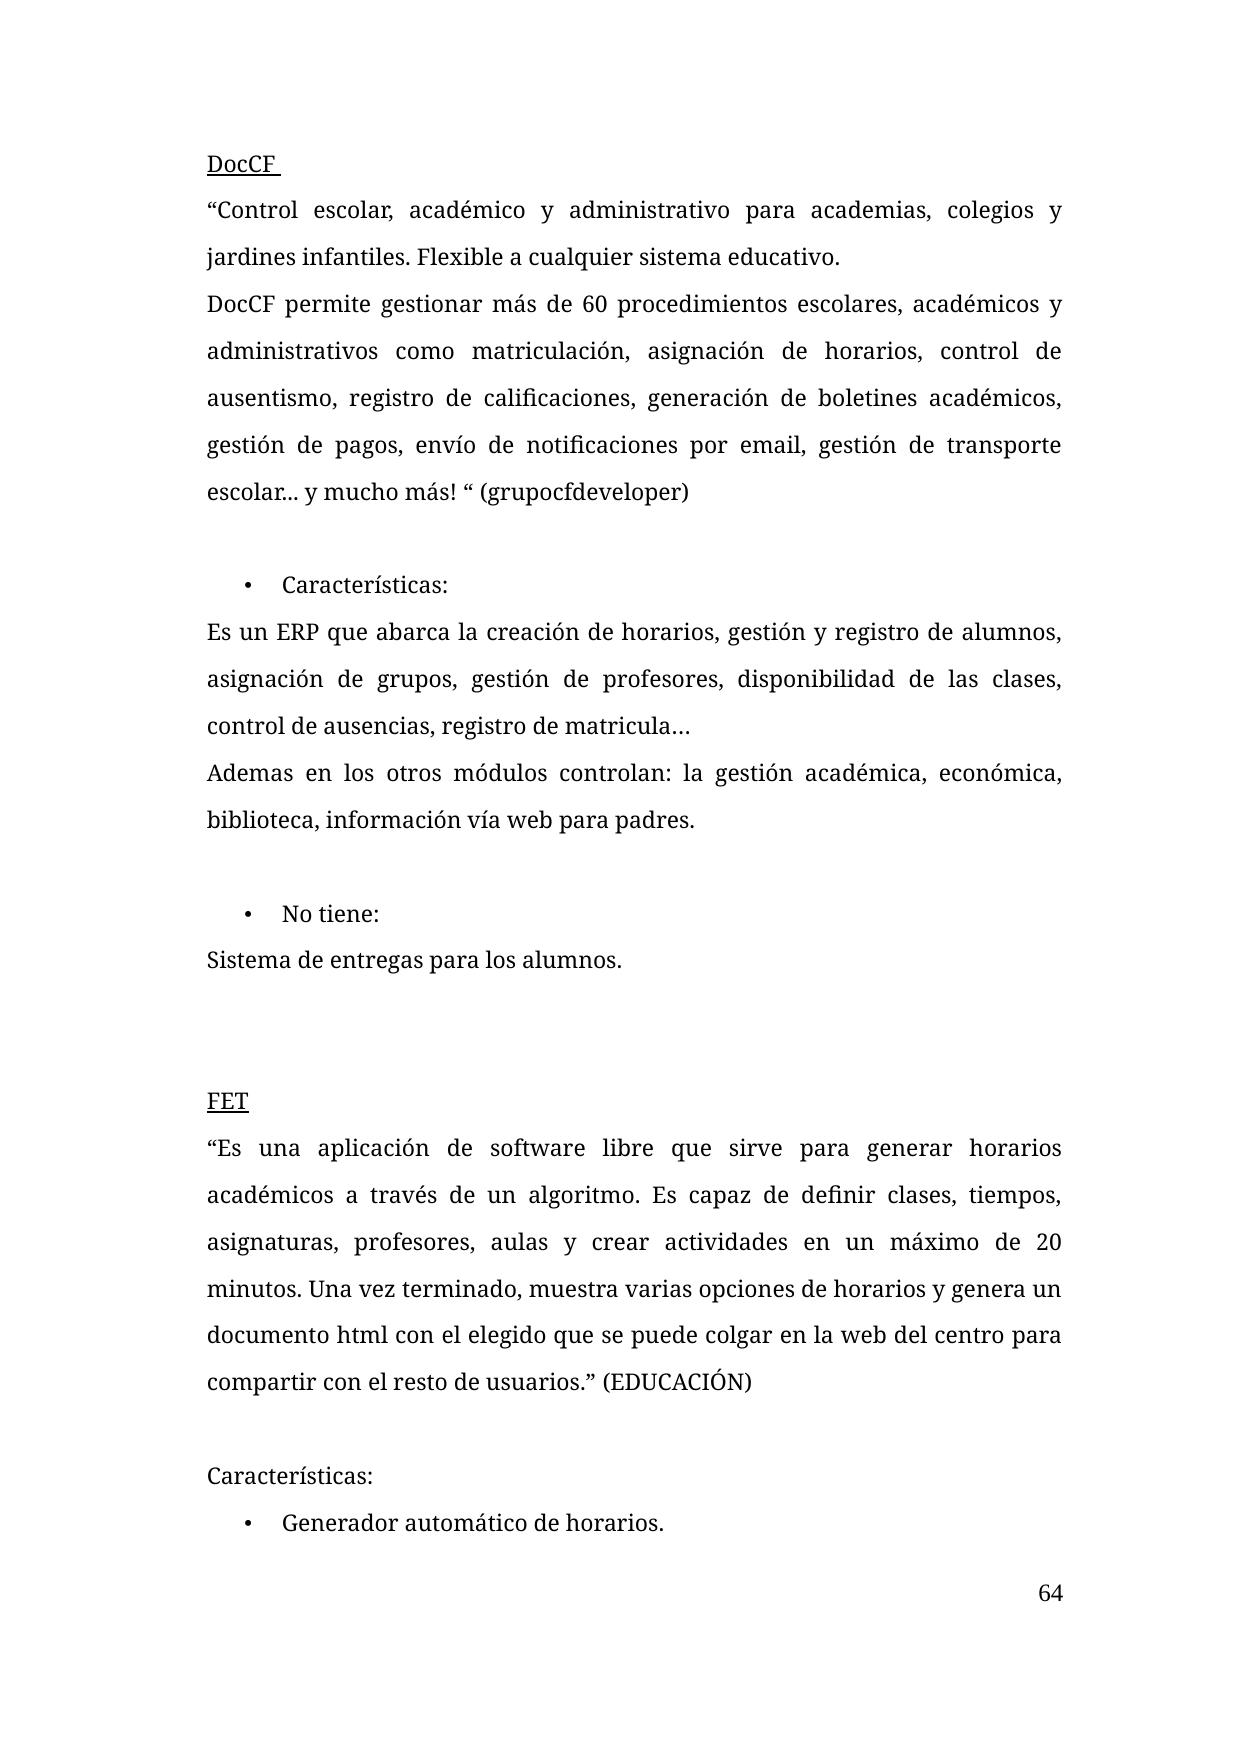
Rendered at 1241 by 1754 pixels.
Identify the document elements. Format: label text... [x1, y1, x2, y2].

text “Es una aplicación de software libre que sirve para generar horarios académicos a través de un algoritmo. Es capaz de definir clases, tiempos, asignaturas, profesores, aulas y crear actividades en un máximo de 20 minutos. Una vez terminado, muestra varias opciones de horarios y genera un documento html con el elegido que se puede colgar en la web del centro para compartir con el resto de usuarios.” (EDUCACIÓN) [207, 1132, 1063, 1398]
list Características: [244, 569, 1063, 601]
list No tiene: [244, 898, 1063, 929]
text DocCF [207, 148, 1063, 179]
text “Control escolar, académico y administrativo para academias, colegios y jardines infantiles. Flexible a cualquier sistema educativo. [207, 194, 1063, 273]
list Generador automático de horarios. [244, 1507, 1063, 1538]
text FET [207, 1085, 1063, 1116]
text Ademas en los otros módulos controlan: la gestión académica, económica, biblioteca, información vía web para padres. [207, 757, 1063, 835]
text Sistema de entregas para los alumnos. [207, 944, 1063, 976]
text DocCF permite gestionar más de 60 procedimientos escolares, académicos y administrativos como matriculación, asignación de horarios, control de ausentismo, registro de calificaciones, generación de boletines académicos, gestión de pagos, envío de notificaciones por email, gestión de transporte escolar... y mucho más! “ (grupocfdeveloper) [207, 288, 1063, 507]
text Es un ERP que abarca la creación de horarios, gestión y registro de alumnos, asignación de grupos, gestión de profesores, disponibilidad de las clases, control de ausencias, registro de matricula… [207, 616, 1063, 741]
text Características: [207, 1460, 1063, 1491]
